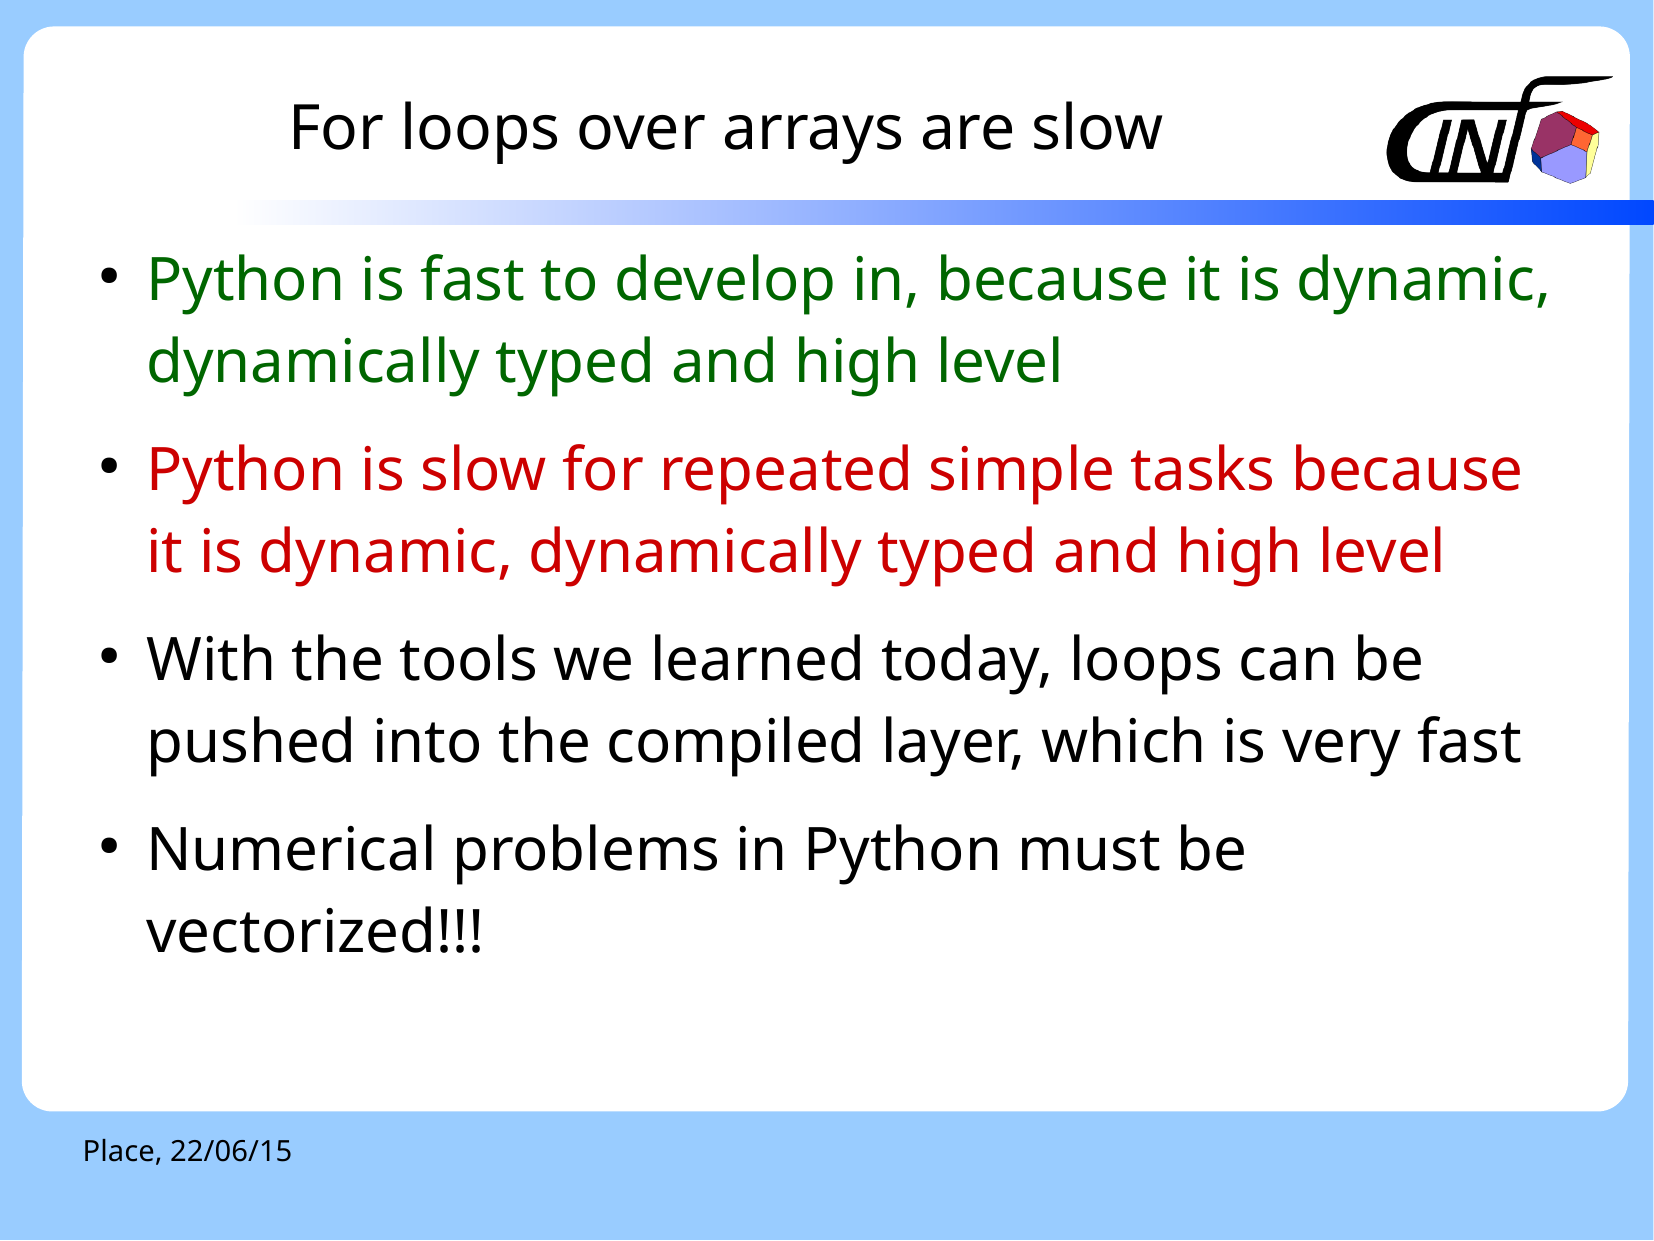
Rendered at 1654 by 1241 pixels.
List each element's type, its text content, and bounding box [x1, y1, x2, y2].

list Python is fast to develop in, because it is dynamic, dynamically typed and high level Python is slow for repeated simple tasks because it is dynamic, dynamically typed and high level With the tools we learned today, loops can be pushed into the compiled layer, which is very fast Numerical problems in Python must be vectorized!!! [82, 236, 1571, 1055]
picture [1386, 76, 1613, 184]
title For loops over arrays are slow [82, 49, 1371, 201]
